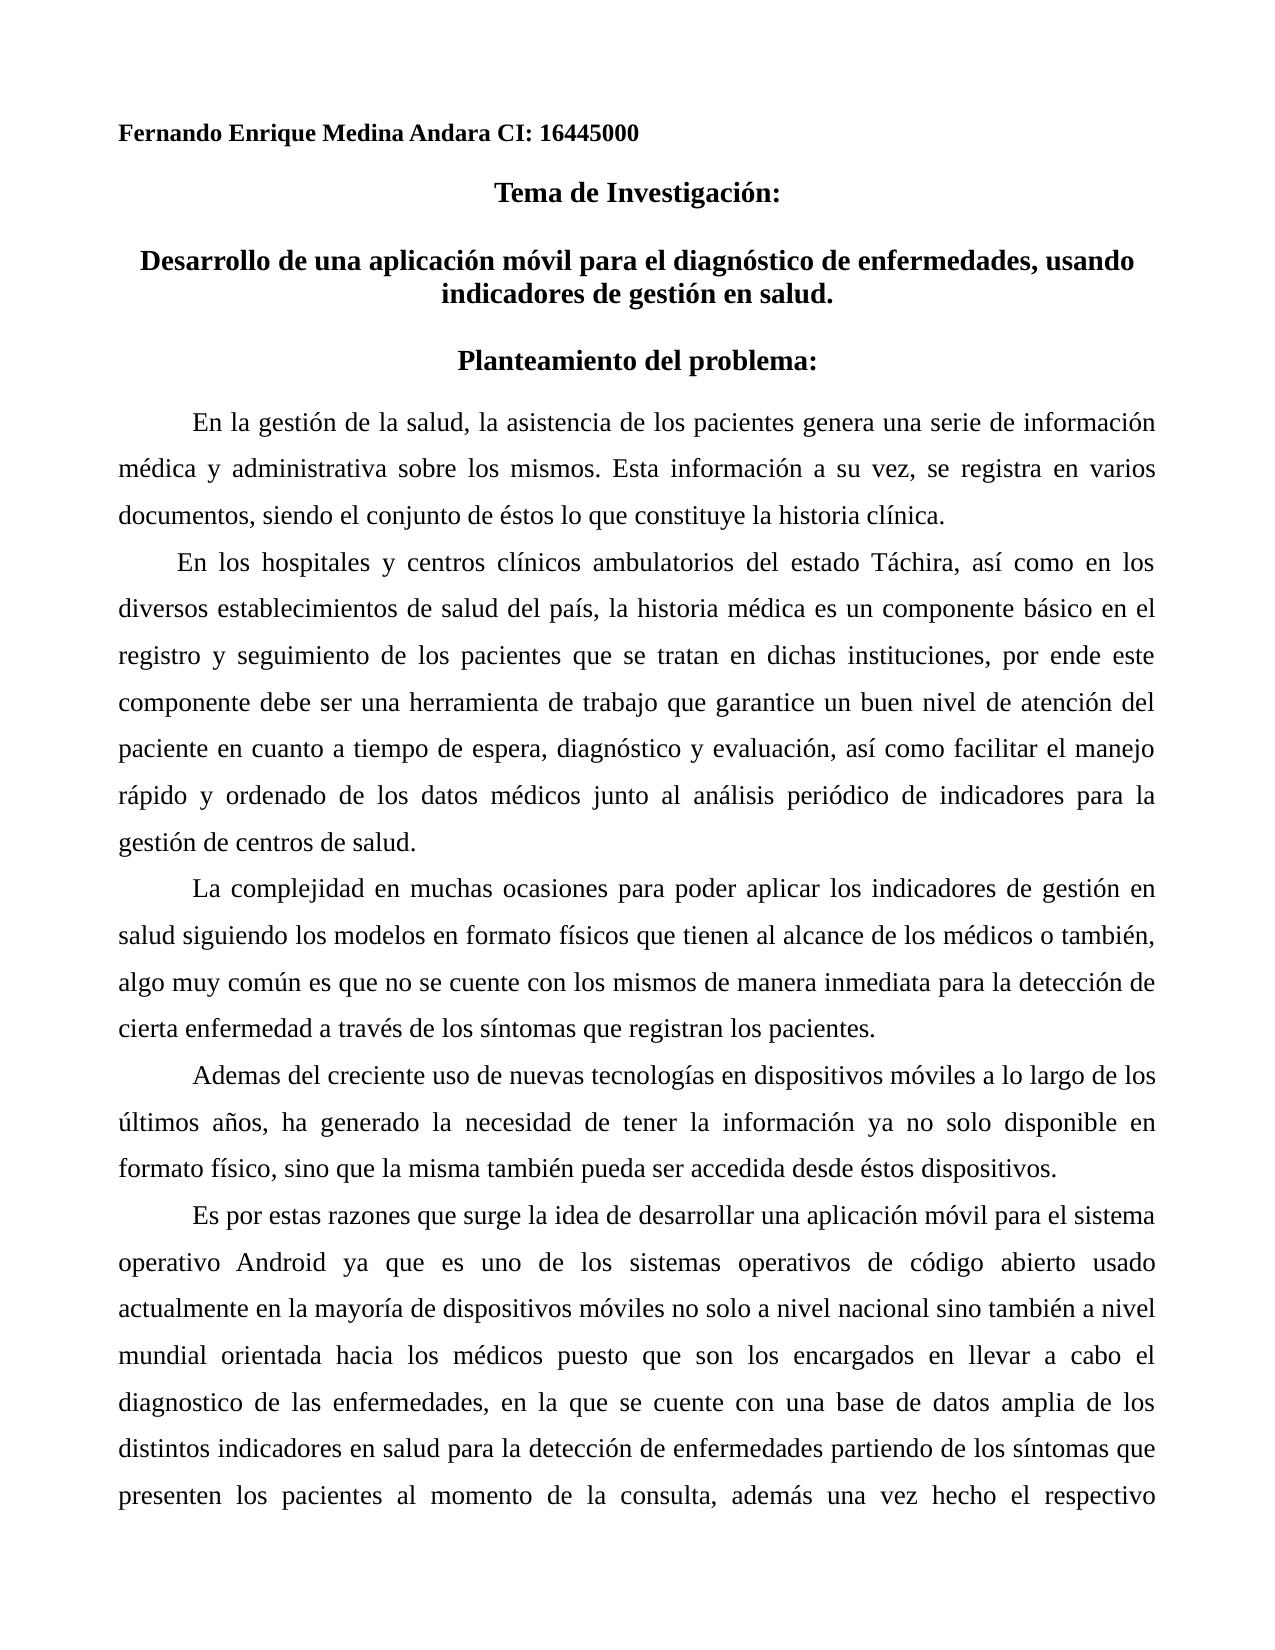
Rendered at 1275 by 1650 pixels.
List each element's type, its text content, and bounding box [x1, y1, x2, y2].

text Ademas del creciente uso de nuevas tecnologías en dispositivos móviles a lo largo de los últimos años, ha generado la necesidad de tener la información ya no solo disponible en formato físico, sino que la misma también pueda ser accedida desde éstos dispositivos. [118, 1059, 1157, 1183]
text En los hospitales y centros clínicos ambulatorios del estado Táchira, así como en los diversos establecimientos de salud del país, la historia médica es un componente básico en el registro y seguimiento de los pacientes que se tratan en dichas instituciones, por ende este componente debe ser una herramienta de trabajo que garantice un buen nivel de atención del paciente en cuanto a tiempo de espera, diagnóstico y evaluación, así como facilitar el manejo rápido y ordenado de los datos médicos junto al análisis periódico de indicadores para la gestión de centros de salud. [118, 546, 1157, 857]
text Es por estas razones que surge la idea de desarrollar una aplicación móvil para el sistema operativo Android ya que es uno de los sistemas operativos de código abierto usado actualmente en la mayoría de dispositivos móviles no solo a nivel nacional sino también a nivel mundial orientada hacia los médicos puesto que son los encargados en llevar a cabo el diagnostico de las enfermedades, en la que se cuente con una base de datos amplia de los distintos indicadores en salud para la detección de enfermedades partiendo de los síntomas que presenten los pacientes al momento de la consulta, además una vez hecho el respectivo [118, 1199, 1157, 1510]
text Fernando Enrique Medina Andara CI: 16445000 [118, 118, 1157, 147]
text Planteamiento del problema: [118, 343, 1157, 377]
text Tema de Investigación: [118, 176, 1157, 209]
text En la gestión de la salud, la asistencia de los pacientes genera una serie de información médica y administrativa sobre los mismos. Esta información a su vez, se registra en varios documentos, siendo el conjunto de éstos lo que constituye la historia clínica. [118, 406, 1157, 530]
text La complejidad en muchas ocasiones para poder aplicar los indicadores de gestión en salud siguiendo los modelos en formato físicos que tienen al alcance de los médicos o también, algo muy común es que no se cuente con los mismos de manera inmediata para la detección de cierta enfermedad a través de los síntomas que registran los pacientes. [118, 872, 1157, 1043]
text Desarrollo de una aplicación móvil para el diagnóstico de enfermedades, usando indicadores de gestión en salud. [118, 243, 1157, 310]
